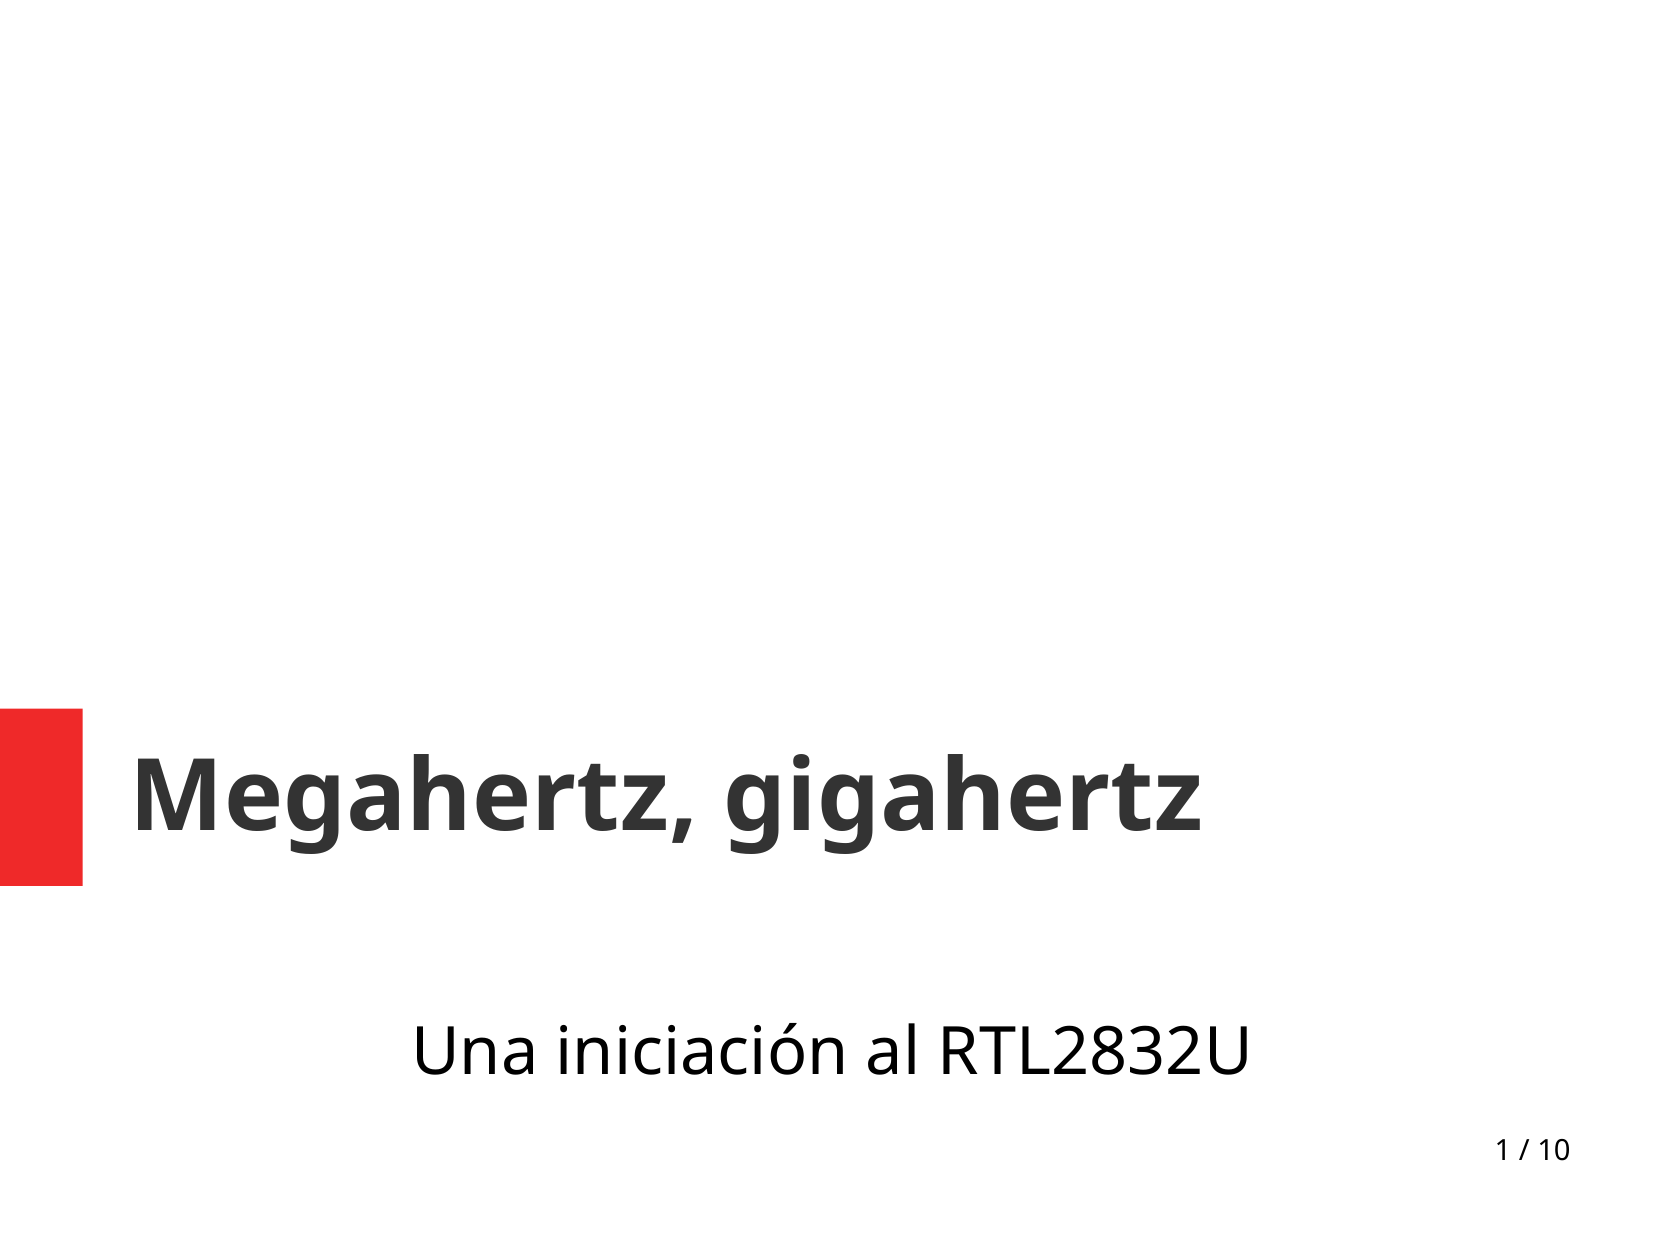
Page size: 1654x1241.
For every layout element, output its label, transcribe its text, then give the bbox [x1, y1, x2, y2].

title Megahertz, gigahertz [129, 655, 1536, 928]
subtitle Una iniciación al RTL2832U [129, 968, 1536, 1130]
